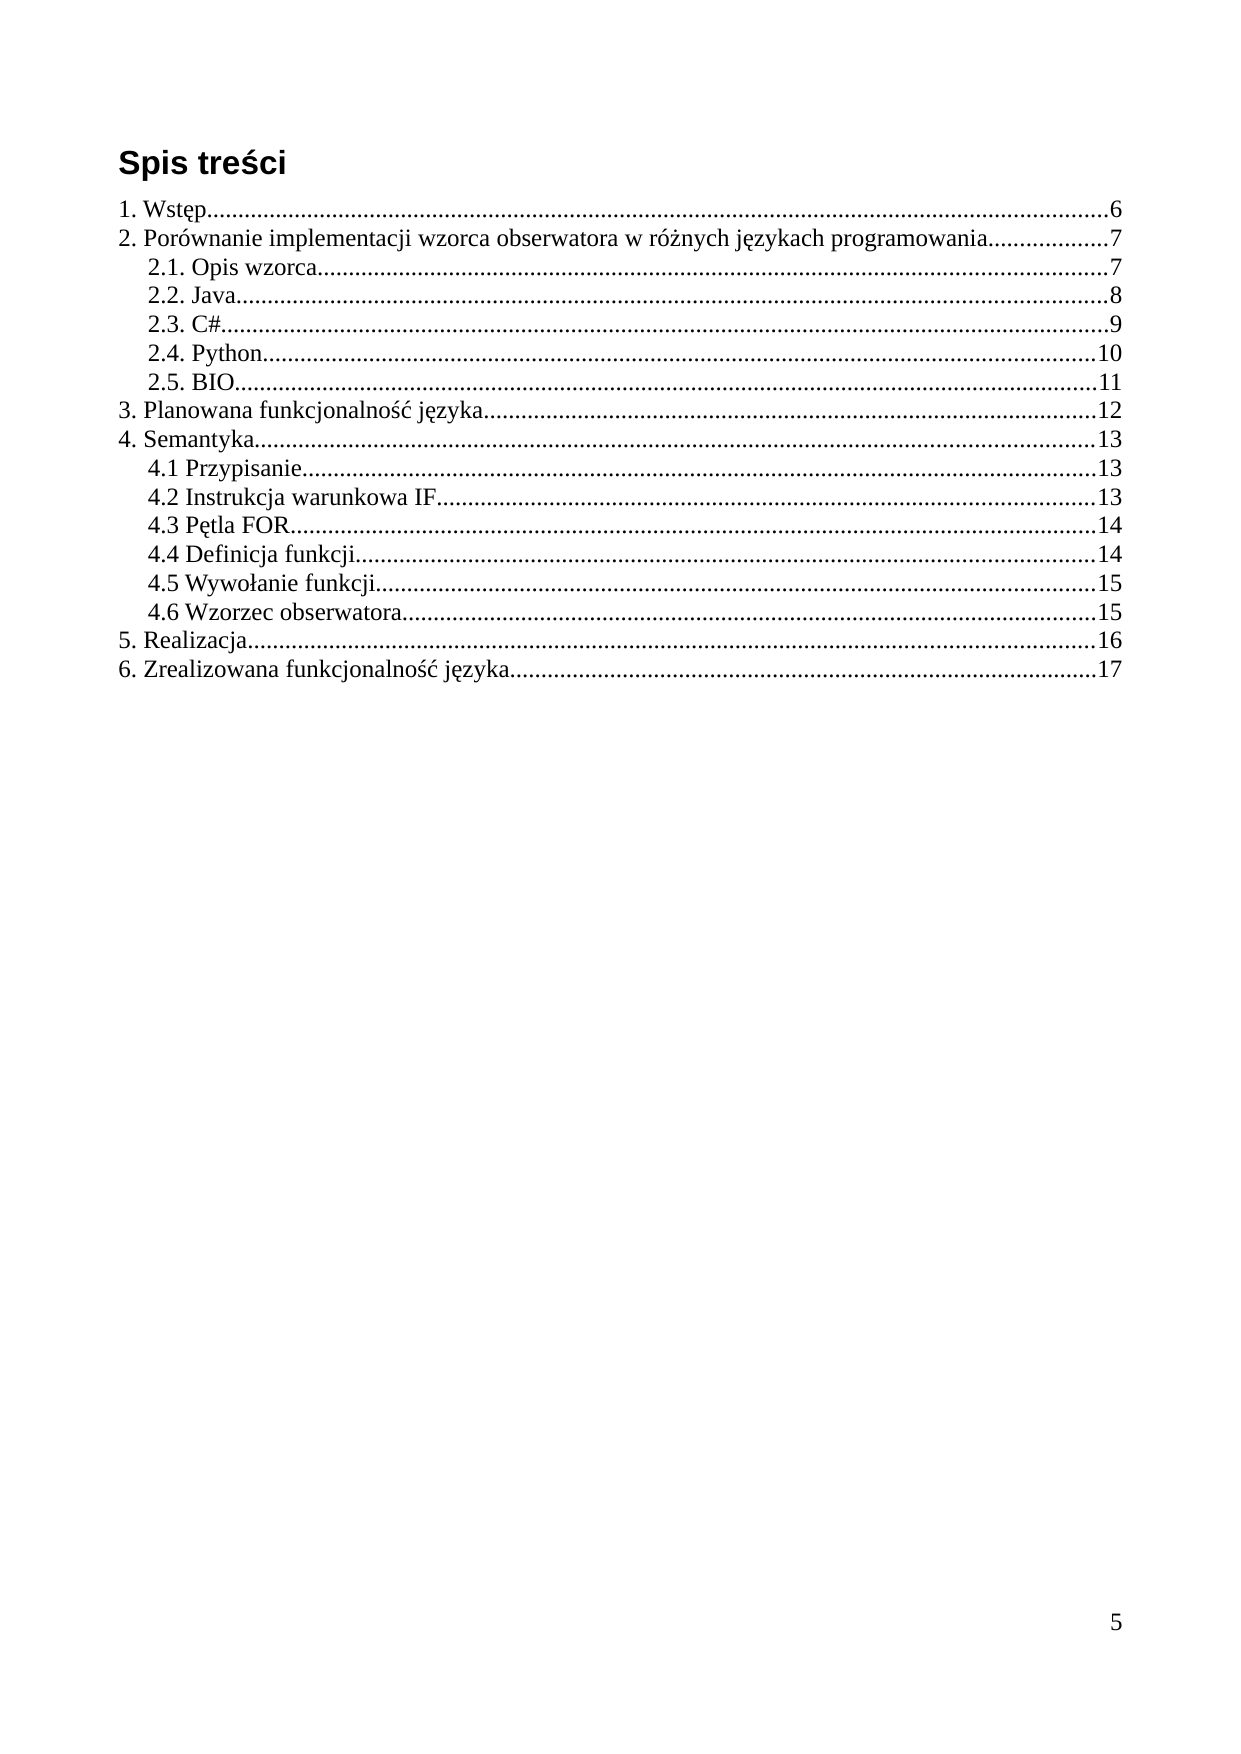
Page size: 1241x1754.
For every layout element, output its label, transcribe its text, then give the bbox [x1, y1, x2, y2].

text 4.4 Definicja funkcji 14 [148, 539, 1122, 568]
text 5. Realizacja 16 [118, 625, 1122, 654]
text 4.6 Wzorzec obserwatora 15 [148, 597, 1122, 625]
text 2.2. Java 8 [148, 280, 1122, 309]
text 2.4. Python 10 [148, 338, 1122, 367]
subtitle Spis treści [118, 143, 1122, 182]
text 3. Planowana funkcjonalność języka 12 [118, 395, 1122, 424]
text 2. Porównanie implementacji wzorca obserwatora w różnych językach programowania 7 [118, 223, 1122, 252]
text 4.3 Pętla FOR 14 [148, 510, 1122, 539]
text 4.5 Wywołanie funkcji 15 [148, 568, 1122, 597]
text 4.2 Instrukcja warunkowa IF 13 [148, 482, 1122, 510]
text 6. Zrealizowana funkcjonalność języka 17 [118, 654, 1122, 683]
text 2.1. Opis wzorca 7 [148, 252, 1122, 280]
text 2.3. C# 9 [148, 309, 1122, 338]
text 4. Semantyka 13 [118, 424, 1122, 453]
text 1. Wstęp 6 [118, 194, 1122, 223]
text 2.5. BIO 11 [148, 367, 1122, 395]
text 4.1 Przypisanie 13 [148, 453, 1122, 482]
